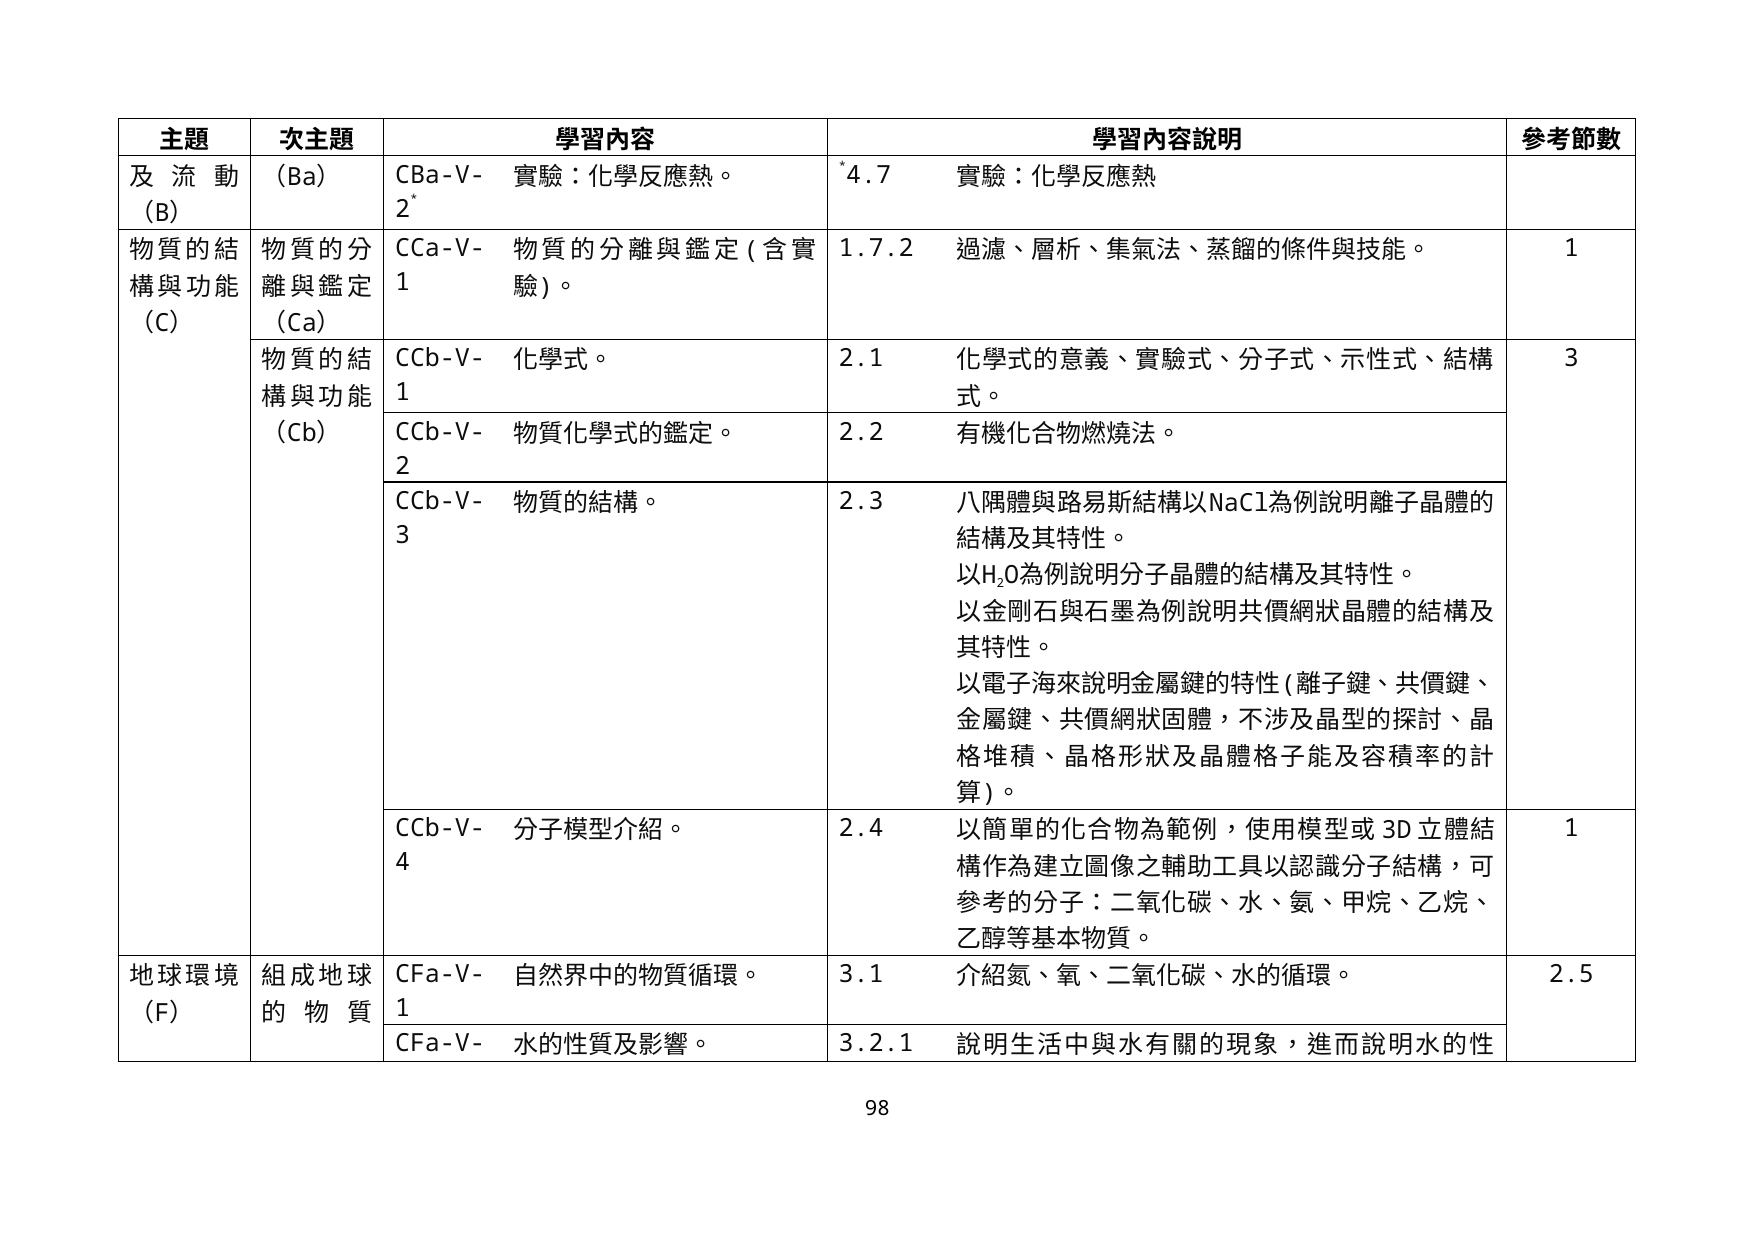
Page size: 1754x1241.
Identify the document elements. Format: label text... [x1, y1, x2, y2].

table_cell 分子模型介紹。 [502, 810, 827, 955]
table_cell CFa-V-1 [384, 956, 502, 1024]
table_cell [1507, 156, 1635, 229]
table_cell 物質的分離與鑑定(含實驗)。 [502, 230, 827, 339]
table_cell 1.7.2 [828, 230, 945, 339]
table_cell 2.1 [828, 340, 945, 412]
table_cell CCb-V-1 [384, 340, 502, 412]
table_cell CCb-V-4 [384, 810, 502, 955]
table_cell 物質化學式的鑑定。 [502, 413, 827, 481]
table_cell CCa-V-1 [384, 230, 502, 339]
table_cell 及流動（B） [119, 156, 250, 229]
table_header 主題 [119, 119, 250, 155]
table_cell *4.7 [828, 156, 945, 229]
table_cell 組成地球的物質 [251, 956, 383, 1061]
table_header 學習內容說明 [828, 119, 1506, 155]
table_cell （Ba） [251, 156, 383, 229]
table_cell 1 [1507, 230, 1635, 339]
table_cell 1 [1507, 810, 1635, 955]
table_cell CFa-V- [384, 1025, 502, 1061]
table_cell CBa-V-2* [384, 156, 502, 229]
table_cell 以簡單的化合物為範例，使用模型或3D立體結構作為建立圖像之輔助工具以認識分子結構，可參考的分子：二氧化碳、水、氨、甲烷、乙烷、乙醇等基本物質。 [945, 810, 1506, 955]
table_cell 介紹氮、氧、二氧化碳、水的循環。 [945, 956, 1506, 1024]
table_cell 3.1 [828, 956, 945, 1024]
table_cell 有機化合物燃燒法。 [945, 413, 1506, 481]
table_cell 地球環境（F） [119, 956, 250, 1061]
table_cell 說明生活中與水有關的現象，進而說明水的性 [945, 1025, 1506, 1061]
table_cell CCb-V-2 [384, 413, 502, 481]
table_cell 物質的結構。 [502, 483, 827, 809]
table_cell 水的性質及影響。 [502, 1025, 827, 1061]
table_cell 過濾、層析、集氣法、蒸餾的條件與技能。 [945, 230, 1506, 339]
table_cell 自然界中的物質循環。 [502, 956, 827, 1024]
table_cell 2.5 [1507, 956, 1635, 1061]
table_cell 八隅體與路易斯結構以NaCl為例說明離子晶體的結構及其特性。 以H2O為例說明分子晶體的結構及其特性。 以金剛石與石墨為例說明共價網狀晶體的結構及其特性。 以電子海來說明金屬鍵的特性(離子鍵、共價鍵、金屬鍵、共價網狀固體，不涉及晶型的探討、晶格堆積、晶格形狀及晶體格子能及容積率的計算)。 [945, 483, 1506, 809]
table_cell 2.3 [828, 483, 945, 809]
table_cell 3 [1507, 340, 1635, 809]
table_header 次主題 [251, 119, 383, 155]
table_cell 實驗：化學反應熱 [945, 156, 1506, 229]
table_cell 實驗：化學反應熱。 [502, 156, 827, 229]
table_cell CCb-V-3 [384, 483, 502, 809]
table_cell 物質的結構與功能（Cb） [251, 340, 383, 955]
table_header 學習內容 [384, 119, 827, 155]
table_header 參考節數 [1507, 119, 1635, 155]
table_cell 2.2 [828, 413, 945, 481]
table_cell 物質的分離與鑑定（Ca） [251, 230, 383, 339]
table_cell 3.2.1 [828, 1025, 945, 1061]
table_cell 2.4 [828, 810, 945, 955]
table_cell 物質的結構與功能（C） [119, 230, 250, 955]
table_cell 化學式的意義、實驗式、分子式、示性式、結構式。 [945, 340, 1506, 412]
table_cell 化學式。 [502, 340, 827, 412]
